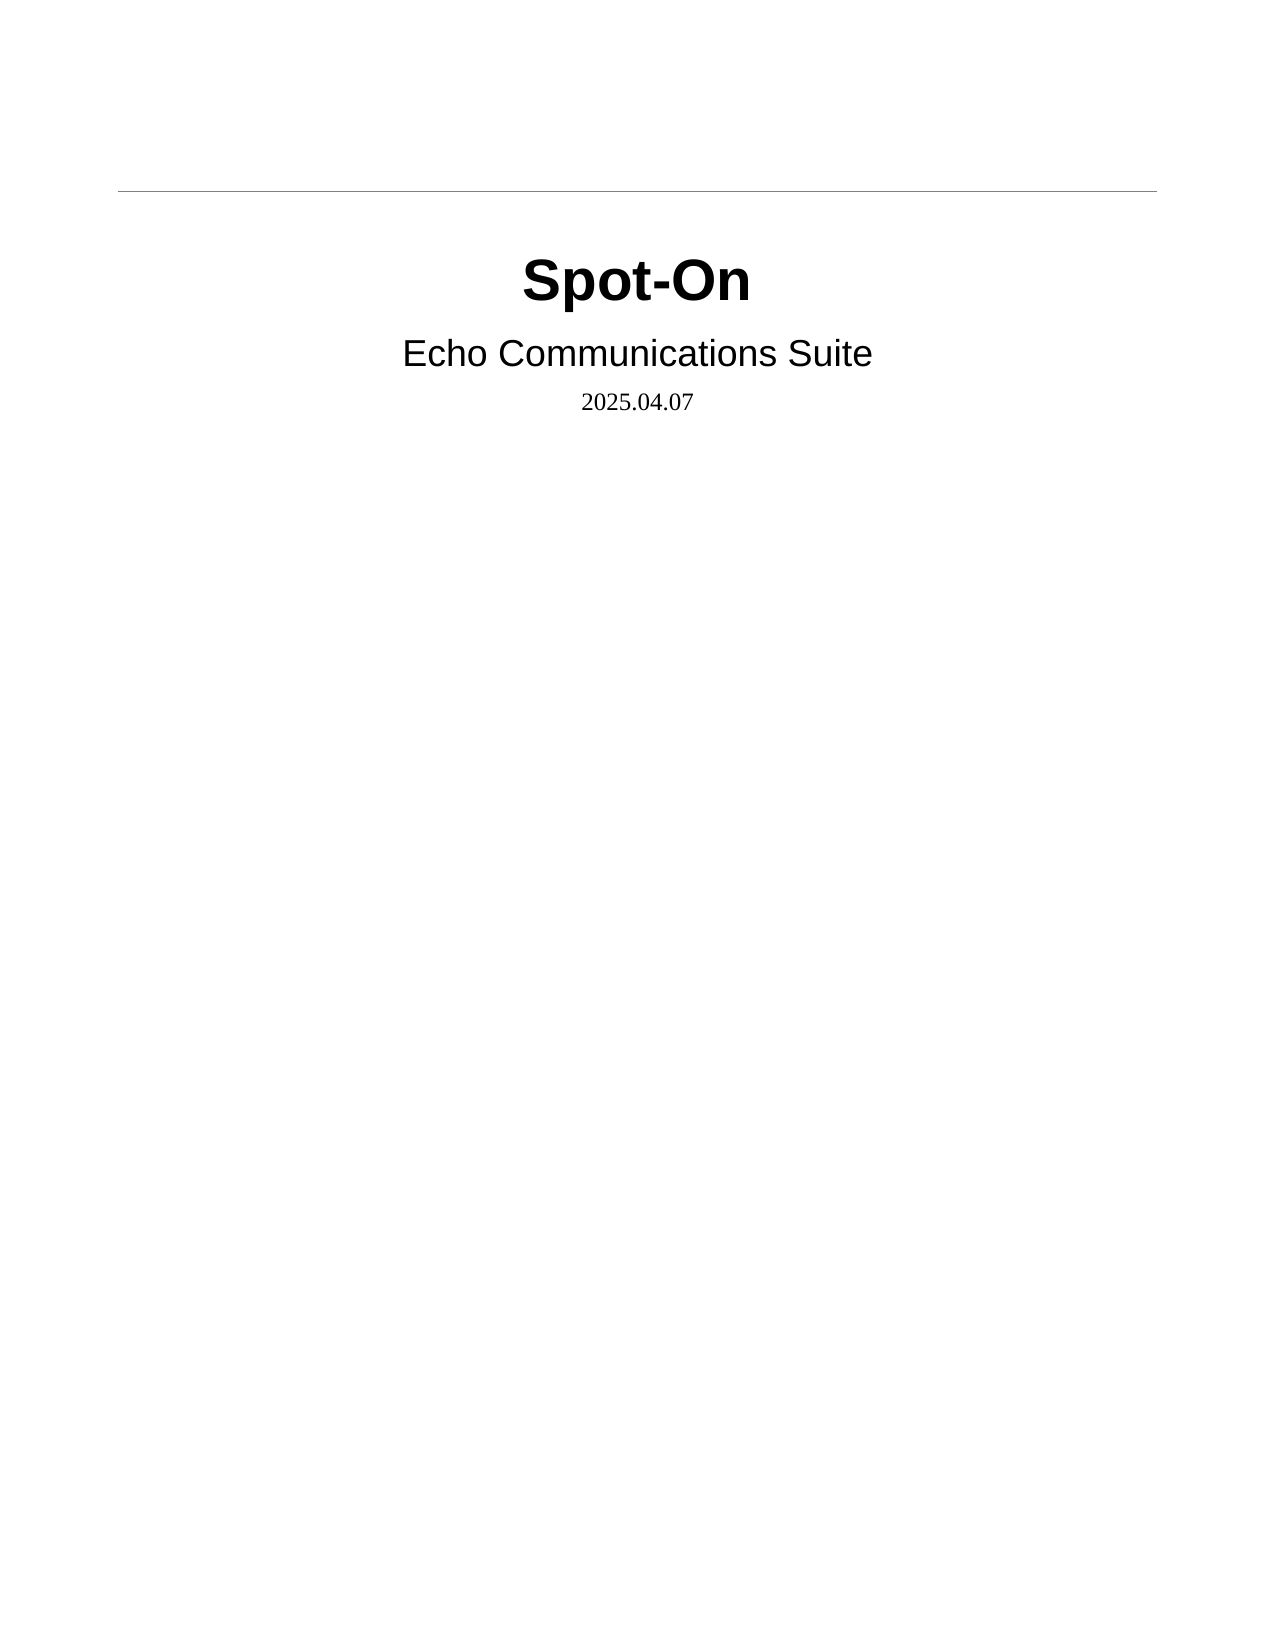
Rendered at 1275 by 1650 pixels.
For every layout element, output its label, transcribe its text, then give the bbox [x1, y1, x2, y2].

title Spot-On [118, 246, 1157, 313]
text 2025.04.07 [118, 387, 1157, 416]
subtitle Echo Communications Suite [118, 331, 1157, 374]
